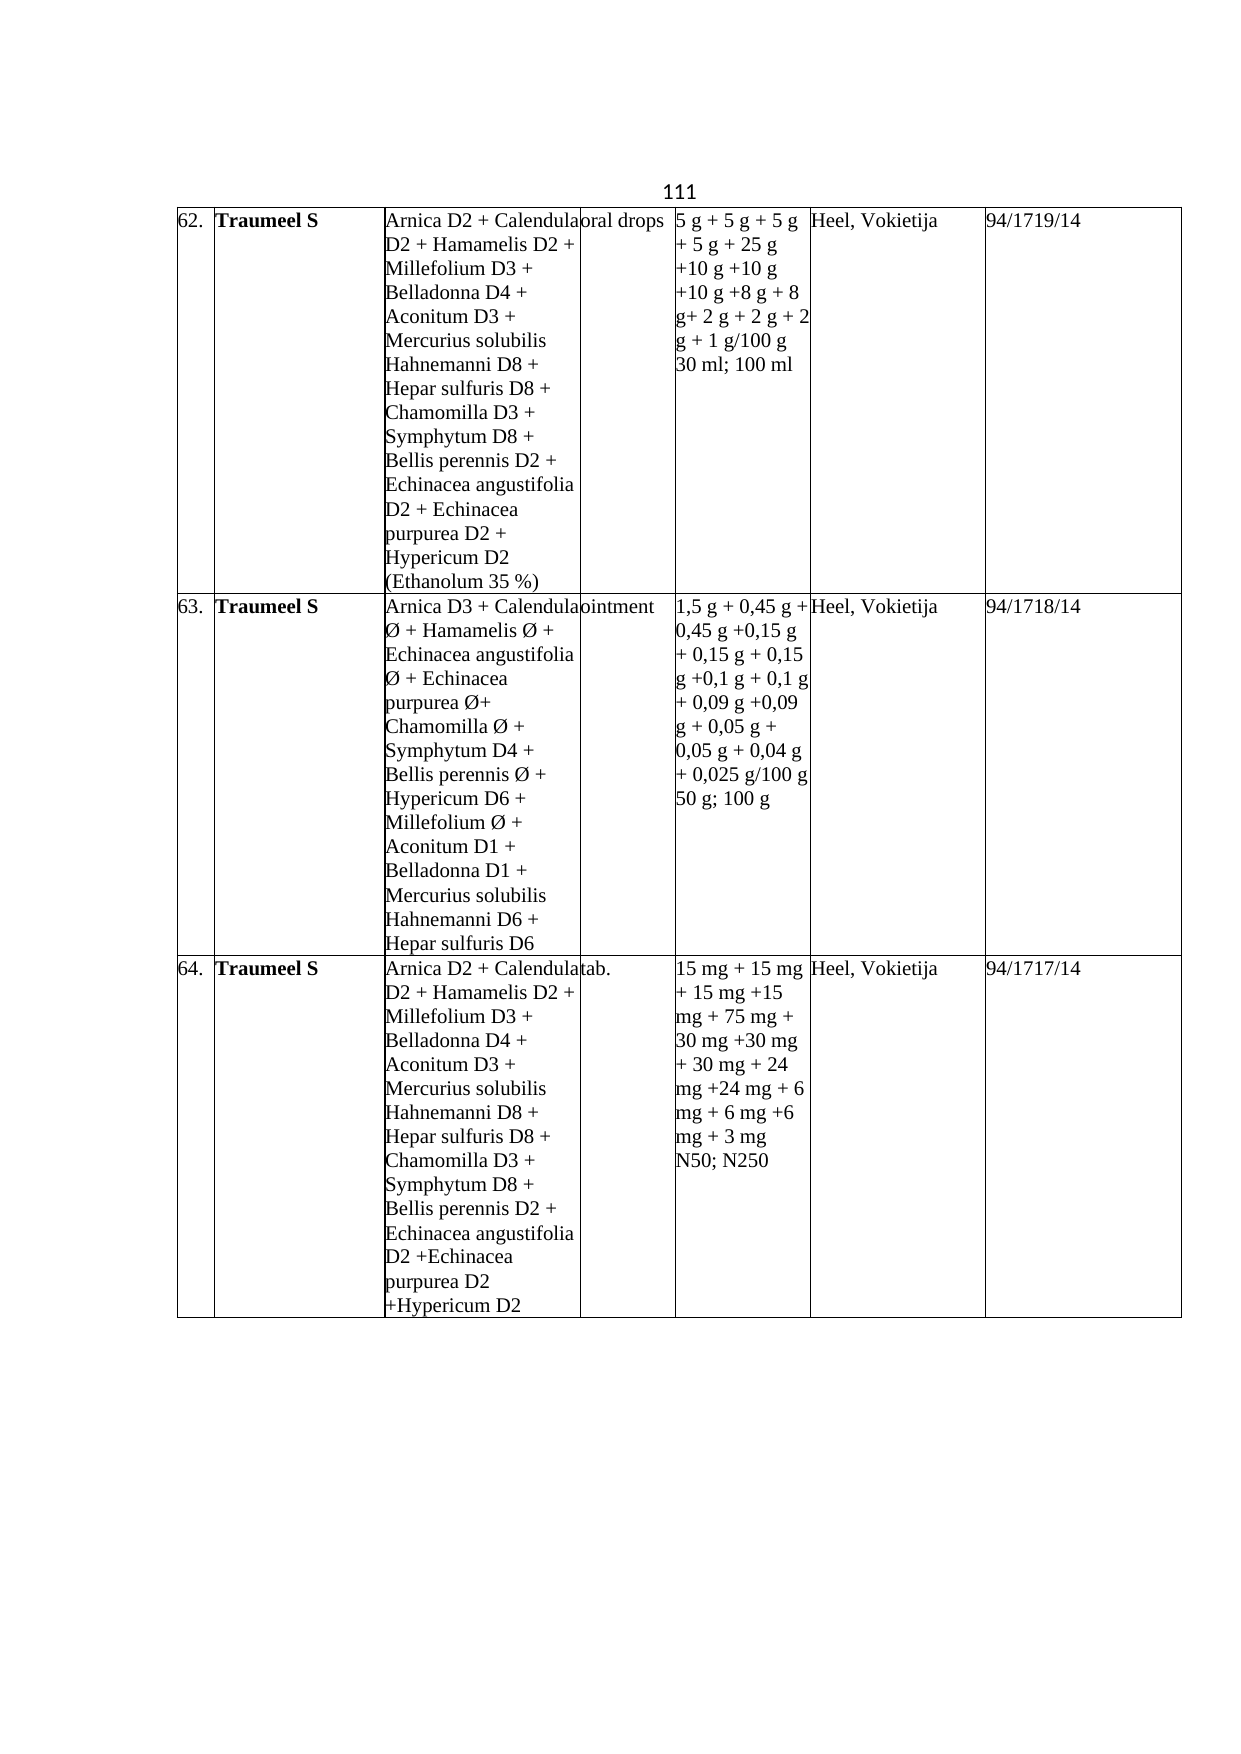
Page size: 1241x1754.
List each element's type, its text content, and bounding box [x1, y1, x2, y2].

table_cell Heel, Vokietija [811, 594, 985, 955]
table_cell Arnica D3 + Calendula Ø + Hamamelis Ø + Echinacea angustifolia Ø + Echinacea purpurea Ø+ Chamomilla Ø + Symphytum D4 + Bellis perennis Ø + Hypericum D6 + Millefolium Ø + Aconitum D1 + Belladonna D1 + Mercurius solubilis Hahnemanni D6 + Hepar sulfuris D6 [386, 594, 580, 955]
table_cell Heel, Vokietija [811, 956, 985, 1317]
table_cell 94/1717/14 [986, 956, 1181, 1317]
table_cell Traumeel S [215, 956, 384, 1317]
table_cell ointment [581, 594, 675, 955]
table_cell tab. [581, 956, 675, 1317]
table_cell 94/1718/14 [986, 594, 1181, 955]
table_cell 5 g + 5 g + 5 g + 5 g + 25 g +10 g +10 g +10 g +8 g + 8 g+ 2 g + 2 g + 2 g + 1 g/100 g 30 ml; 100 ml [676, 208, 810, 593]
table_cell Traumeel S [215, 594, 384, 955]
table_cell 62. [178, 208, 214, 593]
table_cell Arnica D2 + Calendula D2 + Hamamelis D2 + Millefolium D3 + Belladonna D4 + Aconitum D3 + Mercurius solubilis Hahnemanni D8 + Hepar sulfuris D8 + Chamomilla D3 + Symphytum D8 + Bellis perennis D2 + Echinacea angustifolia D2 +Echinacea purpurea D2 +Hypericum D2 [386, 956, 580, 1317]
table_cell 1,5 g + 0,45 g + 0,45 g +0,15 g + 0,15 g + 0,15 g +0,1 g + 0,1 g + 0,09 g +0,09 g + 0,05 g + 0,05 g + 0,04 g + 0,025 g/100 g 50 g; 100 g [676, 594, 810, 955]
table_cell 63. [178, 594, 214, 955]
table_cell oral drops [581, 208, 675, 593]
table_cell Heel, Vokietija [811, 208, 985, 593]
table_cell Arnica D2 + Calendula D2 + Hamamelis D2 + Millefolium D3 + Belladonna D4 + Aconitum D3 + Mercurius solubilis Hahnemanni D8 + Hepar sulfuris D8 + Chamomilla D3 + Symphytum D8 + Bellis perennis D2 + Echinacea angustifolia D2 + Echinacea purpurea D2 + Hypericum D2 (Ethanolum 35 %) [386, 208, 580, 593]
table_cell 64. [178, 956, 214, 1317]
table_cell 15 mg + 15 mg + 15 mg +15 mg + 75 mg + 30 mg +30 mg + 30 mg + 24 mg +24 mg + 6 mg + 6 mg +6 mg + 3 mg N50; N250 [676, 956, 810, 1317]
table_cell 94/1719/14 [986, 208, 1181, 593]
table_cell Traumeel S [215, 208, 384, 593]
